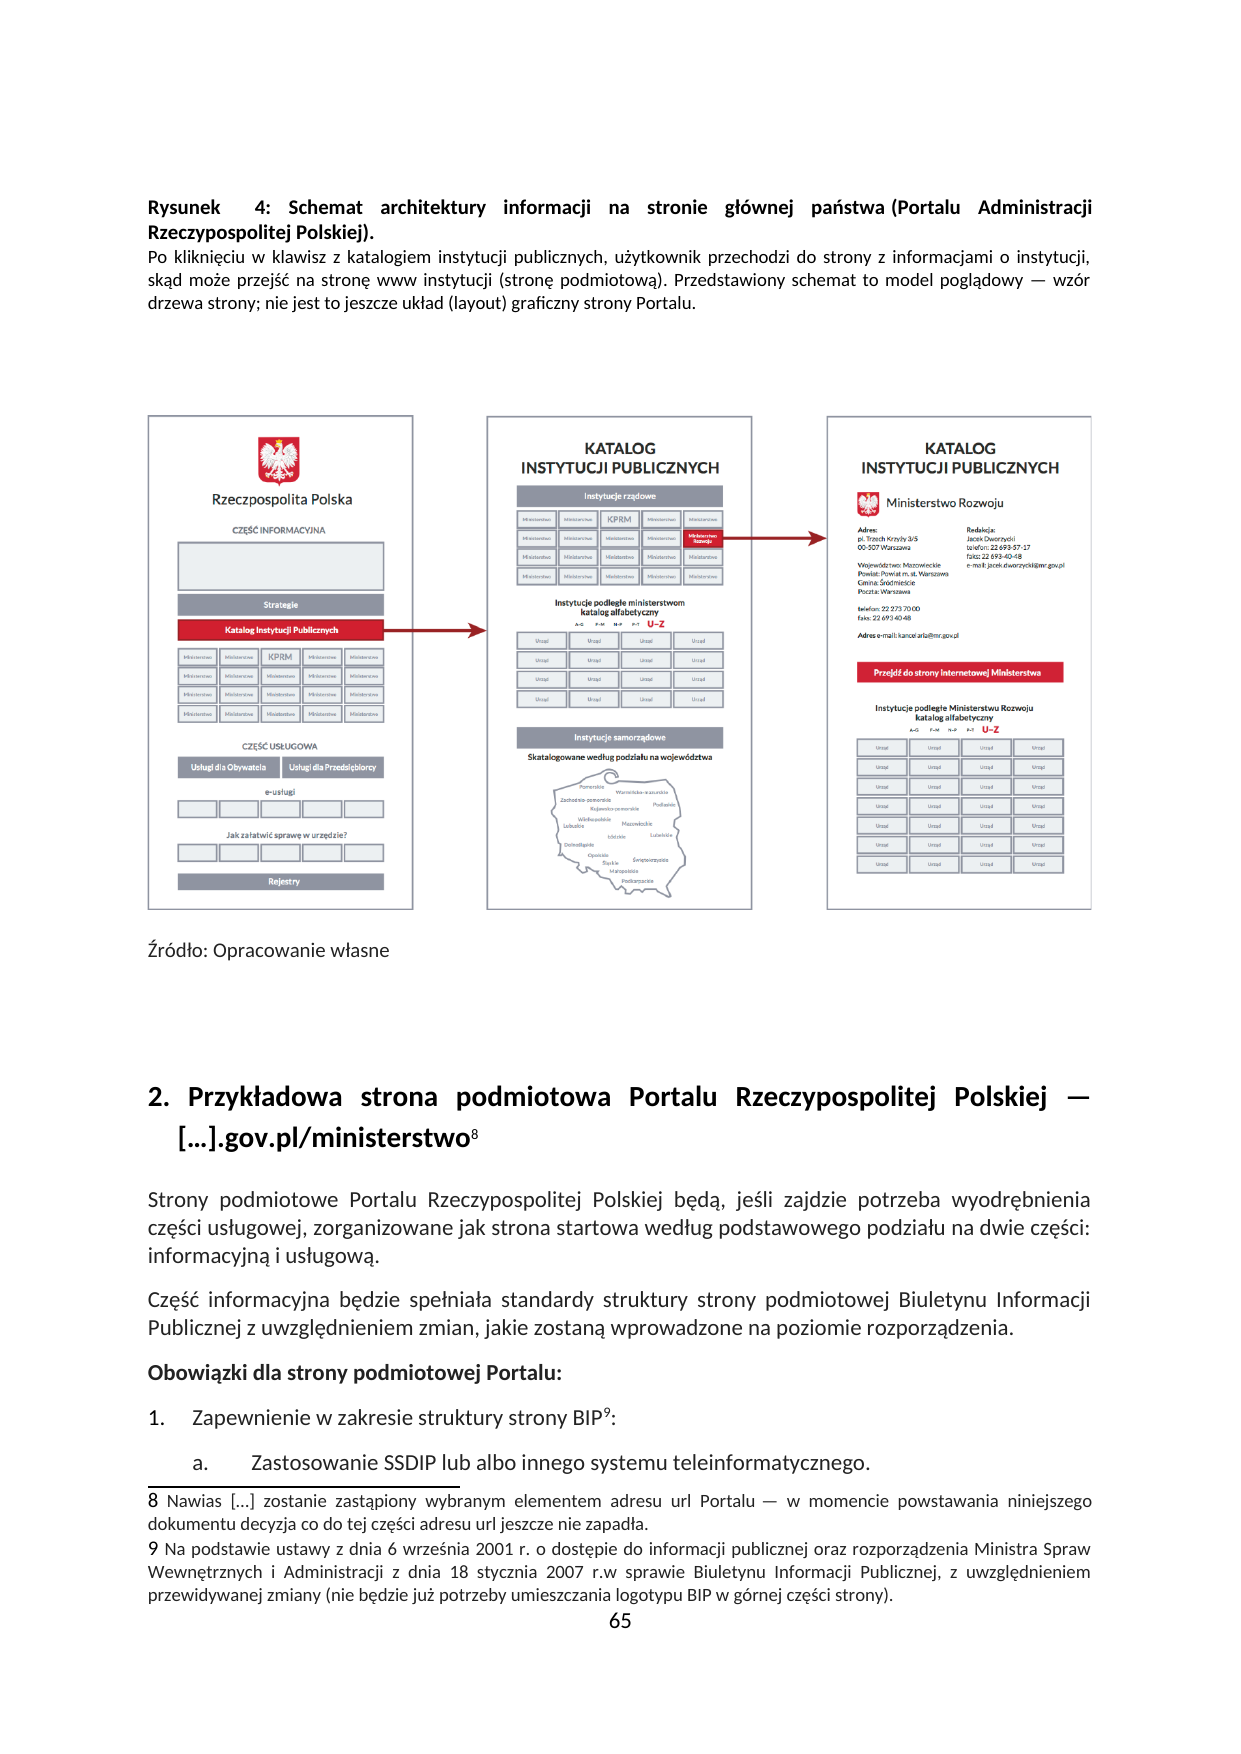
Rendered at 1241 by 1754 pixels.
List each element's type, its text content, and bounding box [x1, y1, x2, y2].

text Źródło: Opracowanie własne [148, 937, 1093, 963]
text Rysunek 4: Schemat architektury informacji na stronie głównej państwa (Portalu Administracji Rzeczypospolitej Polskiej). [148, 194, 1093, 245]
list Zastosowanie SSDIP lub albo innego systemu teleinformatycznego. [192, 1448, 1093, 1476]
list Zapewnienie w zakresie struktury strony BIP: [148, 1403, 1093, 1431]
text Część informacyjna będzie spełniała standardy struktury strony podmiotowej Biuletynu Informacji Publicznej z uwzględnieniem zmian, jakie zostaną wprowadzone na poziomie rozporządzenia. [148, 1286, 1093, 1342]
text Po kliknięciu w klawisz z katalogiem instytucji publicznych, użytkownik przechodzi do strony z informacjami o instytucji, skąd może przejść na stronę www instytucji (stronę podmiotową). Przedstawiony schemat to model poglądowy — wzór drzewa strony; nie jest to jeszcze układ (layout) graficzny strony Portalu. [148, 245, 1093, 314]
text Nawias […] zostanie zastąpiony wybranym elementem adresu url Portalu — w momencie powstawania niniejszego dokumentu decyzja co do tej części adresu url jeszcze nie zapadła. [148, 1487, 1093, 1535]
list Na podstawie ustawy z dnia 6 września 2001 r. o dostępie do informacji publicznej oraz rozporządzenia Ministra Spraw Wewnętrznych i Administracji z dnia 18 stycznia 2007 r.w sprawie Biuletynu Informacji Publicznej, z uwzględnieniem przewidywanej zmiany (nie będzie już potrzeby umieszczania logotypu BIP w górnej części strony). [148, 1535, 1093, 1606]
text Strony podmiotowe Portalu Rzeczypospolitej Polskiej będą, jeśli zajdzie potrzeba wyodrębnienia części usługowej, zorganizowane jak strona startowa według podstawowego podziału na dwie części: informacyjną i usługową. [148, 1185, 1093, 1269]
text Obowiązki dla strony podmiotowej Portalu: [148, 1358, 1093, 1386]
text 2. Przykładowa strona podmiotowa Portalu Rzeczypospolitej Polskiej — […].gov.pl/ministerstwo [148, 1078, 1093, 1154]
